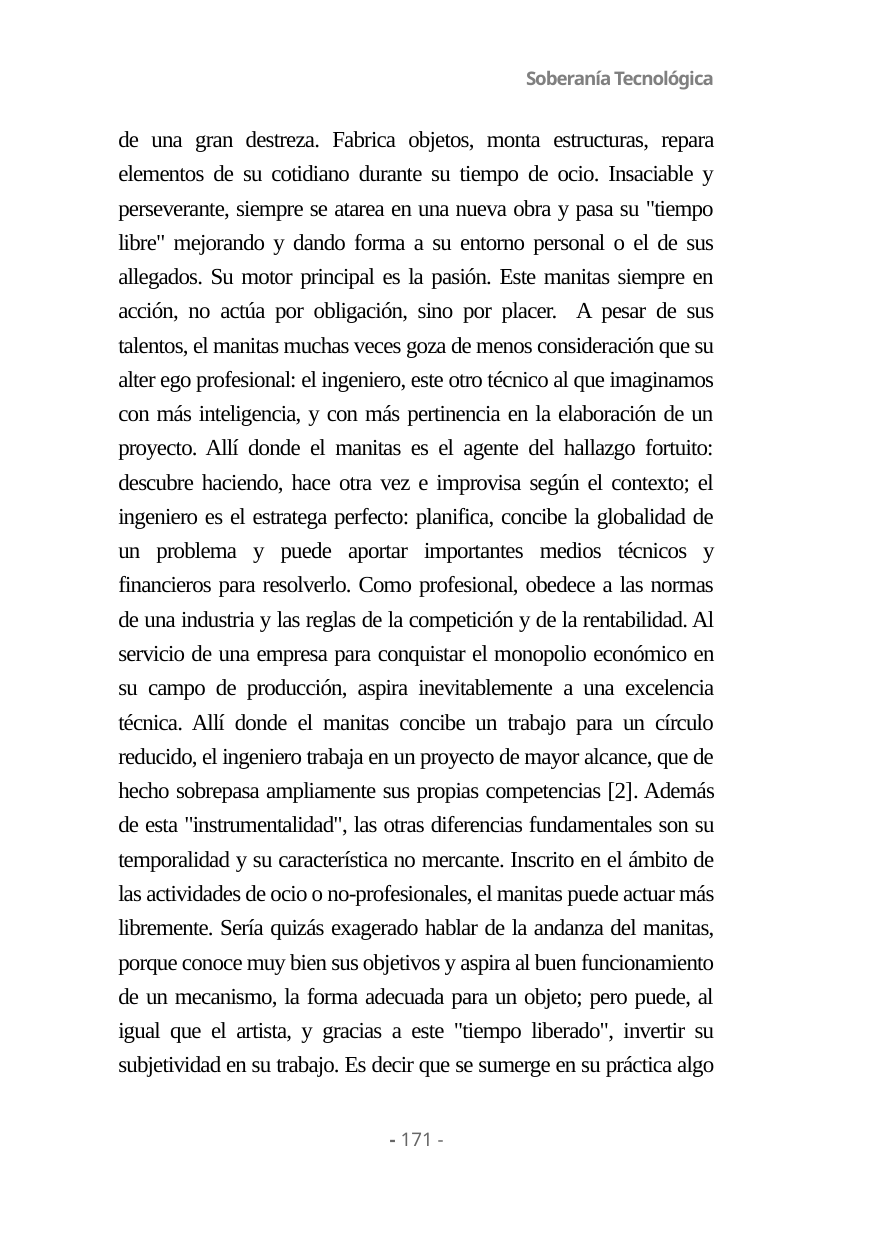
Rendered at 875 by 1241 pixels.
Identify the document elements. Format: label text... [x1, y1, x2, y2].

text de una gran destreza. Fabrica objetos, monta estructuras, repara elementos de su cotidiano durante su tiempo de ocio. Insaciable y perseverante, siempre se atarea en una nueva obra y pasa su "tiempo libre" mejorando y dando forma a su entorno personal o el de sus allegados. Su motor principal es la pasión. Este manitas siempre en acción, no actúa por obligación, sino por placer. A pesar de sus talentos, el manitas muchas veces goza de menos consideración que su alter ego profesional: el ingeniero, este otro técnico al que imaginamos con más inteligencia, y con más pertinencia en la elaboración de un proyecto. Allí donde el manitas es el agente del hallazgo fortuito: descubre haciendo, hace otra vez e improvisa según el contexto; el ingeniero es el estratega perfecto: planifica, concibe la globalidad de un problema y puede aportar importantes medios técnicos y financieros para resolverlo. Como profesional, obedece a las normas de una industria y las reglas de la competición y de la rentabilidad. Al servicio de una empresa para conquistar el monopolio económico en su campo de producción, aspira inevitablemente a una excelencia técnica. Allí donde el manitas concibe un trabajo para un círculo reducido, el ingeniero trabaja en un proyecto de mayor alcance, que de hecho sobrepasa ampliamente sus propias competencias [2]. Además de esta "instrumentalidad", las otras diferencias fundamentales son su temporalidad y su característica no mercante. Inscrito en el ámbito de las actividades de ocio o no-profesionales, el manitas puede actuar más libremente. Sería quizás exagerado hablar de la andanza del manitas, porque conoce muy bien sus objetivos y aspira al buen funcionamiento de un mecanismo, la forma adecuada para un objeto; pero puede, al igual que el artista, y gracias a este "tiempo liberado", invertir su subjetividad en su trabajo. Es decir que se sumerge en su práctica algo [118, 120, 714, 1079]
